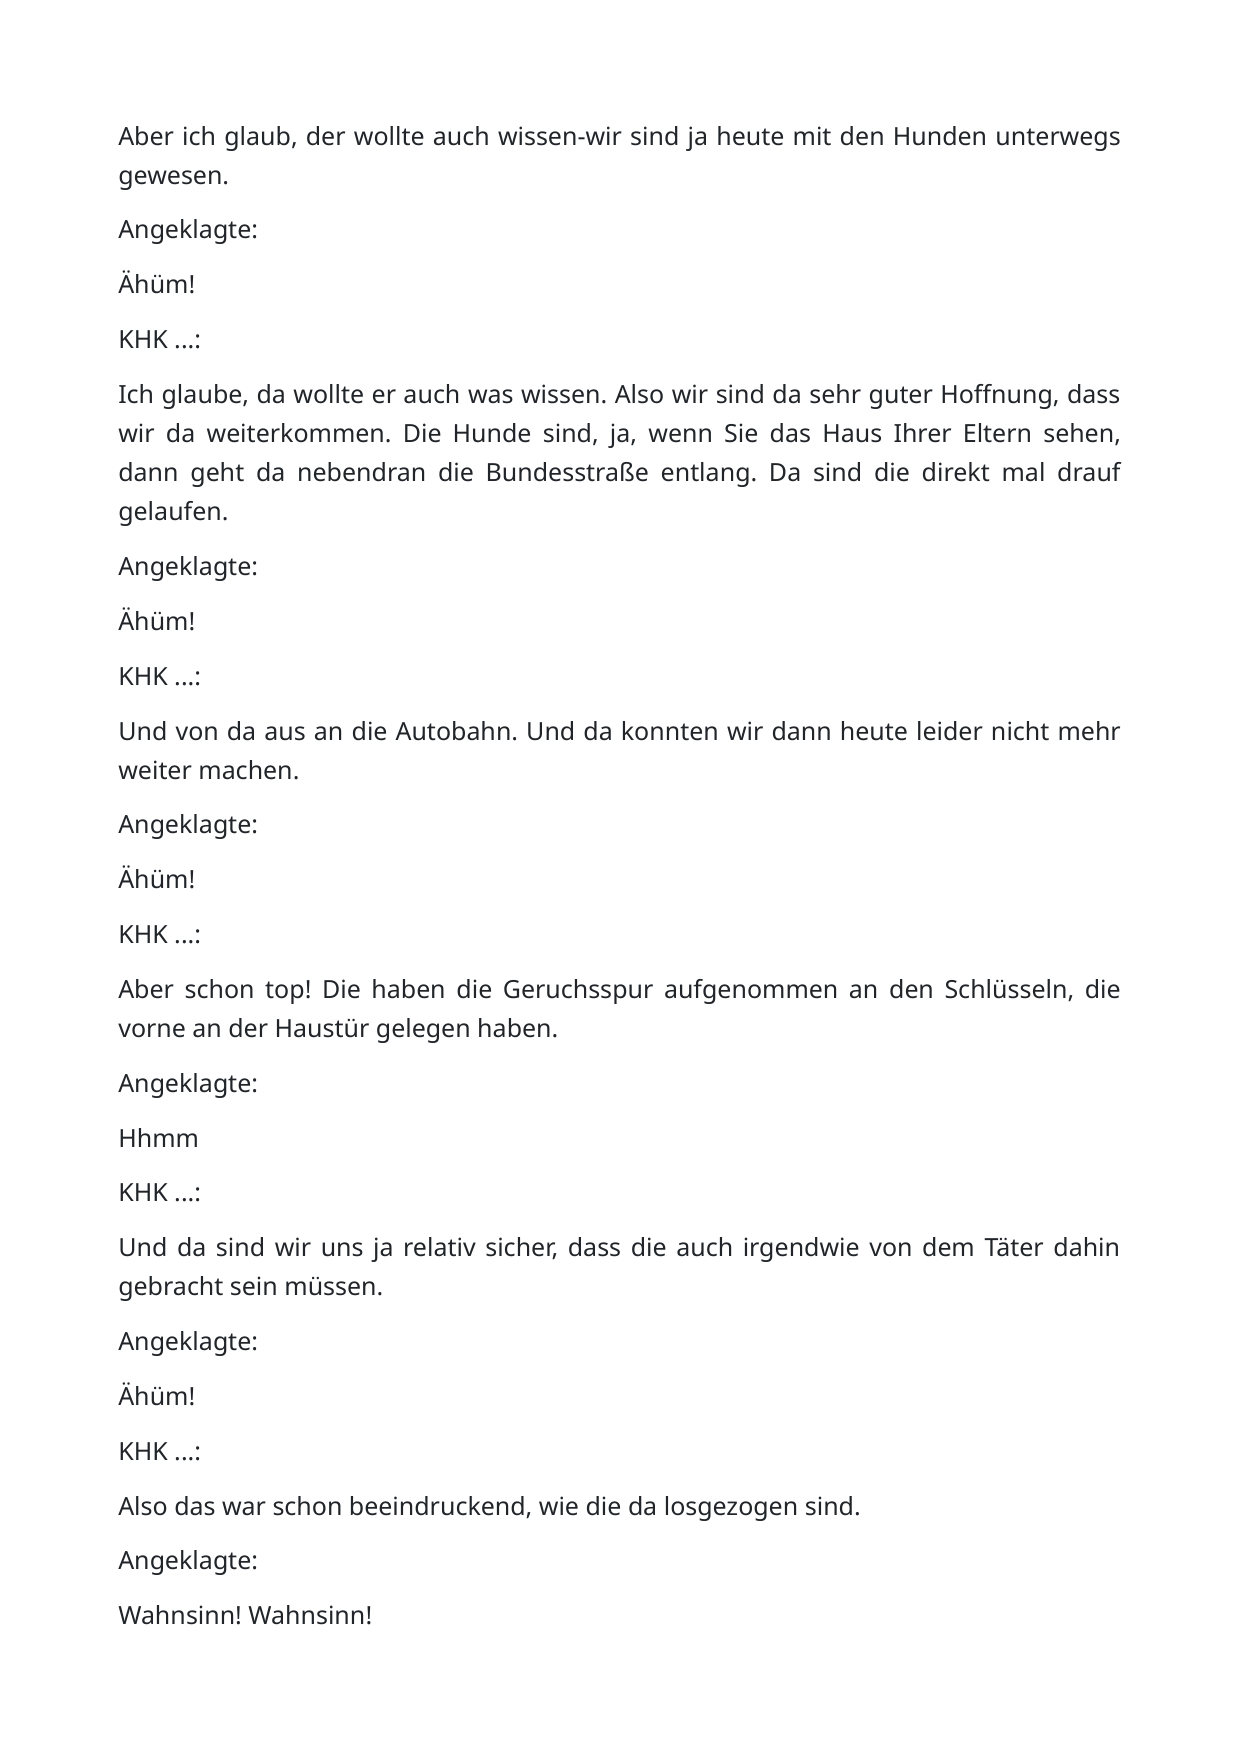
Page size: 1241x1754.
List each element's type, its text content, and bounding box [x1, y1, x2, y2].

text KHK ...: [118, 658, 1122, 692]
text KHK ...: [118, 1175, 1122, 1209]
text Angeklagte: [118, 1543, 1122, 1577]
text Angeklagte: [118, 212, 1122, 246]
text Aber ich glaub, der wollte auch wissen-wir sind ja heute mit den Hunden unterwegs gewesen. [118, 118, 1122, 191]
text Ähüm! [118, 267, 1122, 301]
text Aber schon top! Die haben die Geruchsspur aufgenommen an den Schlüsseln, die vorne an der Haustür gelegen haben. [118, 971, 1122, 1045]
text Angeklagte: [118, 807, 1122, 841]
text Ich glaube, da wollte er auch was wissen. Also wir sind da sehr guter Hoffnung, dass wir da weiterkommen. Die Hunde sind, ja, wenn Sie das Haus Ihrer Eltern sehen, dann geht da nebendran die Bundesstraße entlang. Da sind die direkt mal drauf gelaufen. [118, 376, 1122, 528]
text Und von da aus an die Autobahn. Und da konnten wir dann heute leider nicht mehr weiter machen. [118, 713, 1122, 786]
text Angeklagte: [118, 1065, 1122, 1099]
text Also das war schon beeindruckend, wie die da losgezogen sind. [118, 1488, 1122, 1522]
text Angeklagte: [118, 1324, 1122, 1358]
text Wahnsinn! Wahnsinn! [118, 1598, 1122, 1632]
text Angeklagte: [118, 549, 1122, 583]
text Ähüm! [118, 603, 1122, 638]
text Hhmm [118, 1120, 1122, 1154]
text Ähüm! [118, 862, 1122, 896]
text Ähüm! [118, 1378, 1122, 1413]
text KHK ...: [118, 322, 1122, 356]
text Und da sind wir uns ja relativ sicher, dass die auch irgendwie von dem Täter dahin gebracht sein müssen. [118, 1230, 1122, 1303]
text KHK ...: [118, 1433, 1122, 1467]
text KHK ...: [118, 917, 1122, 951]
